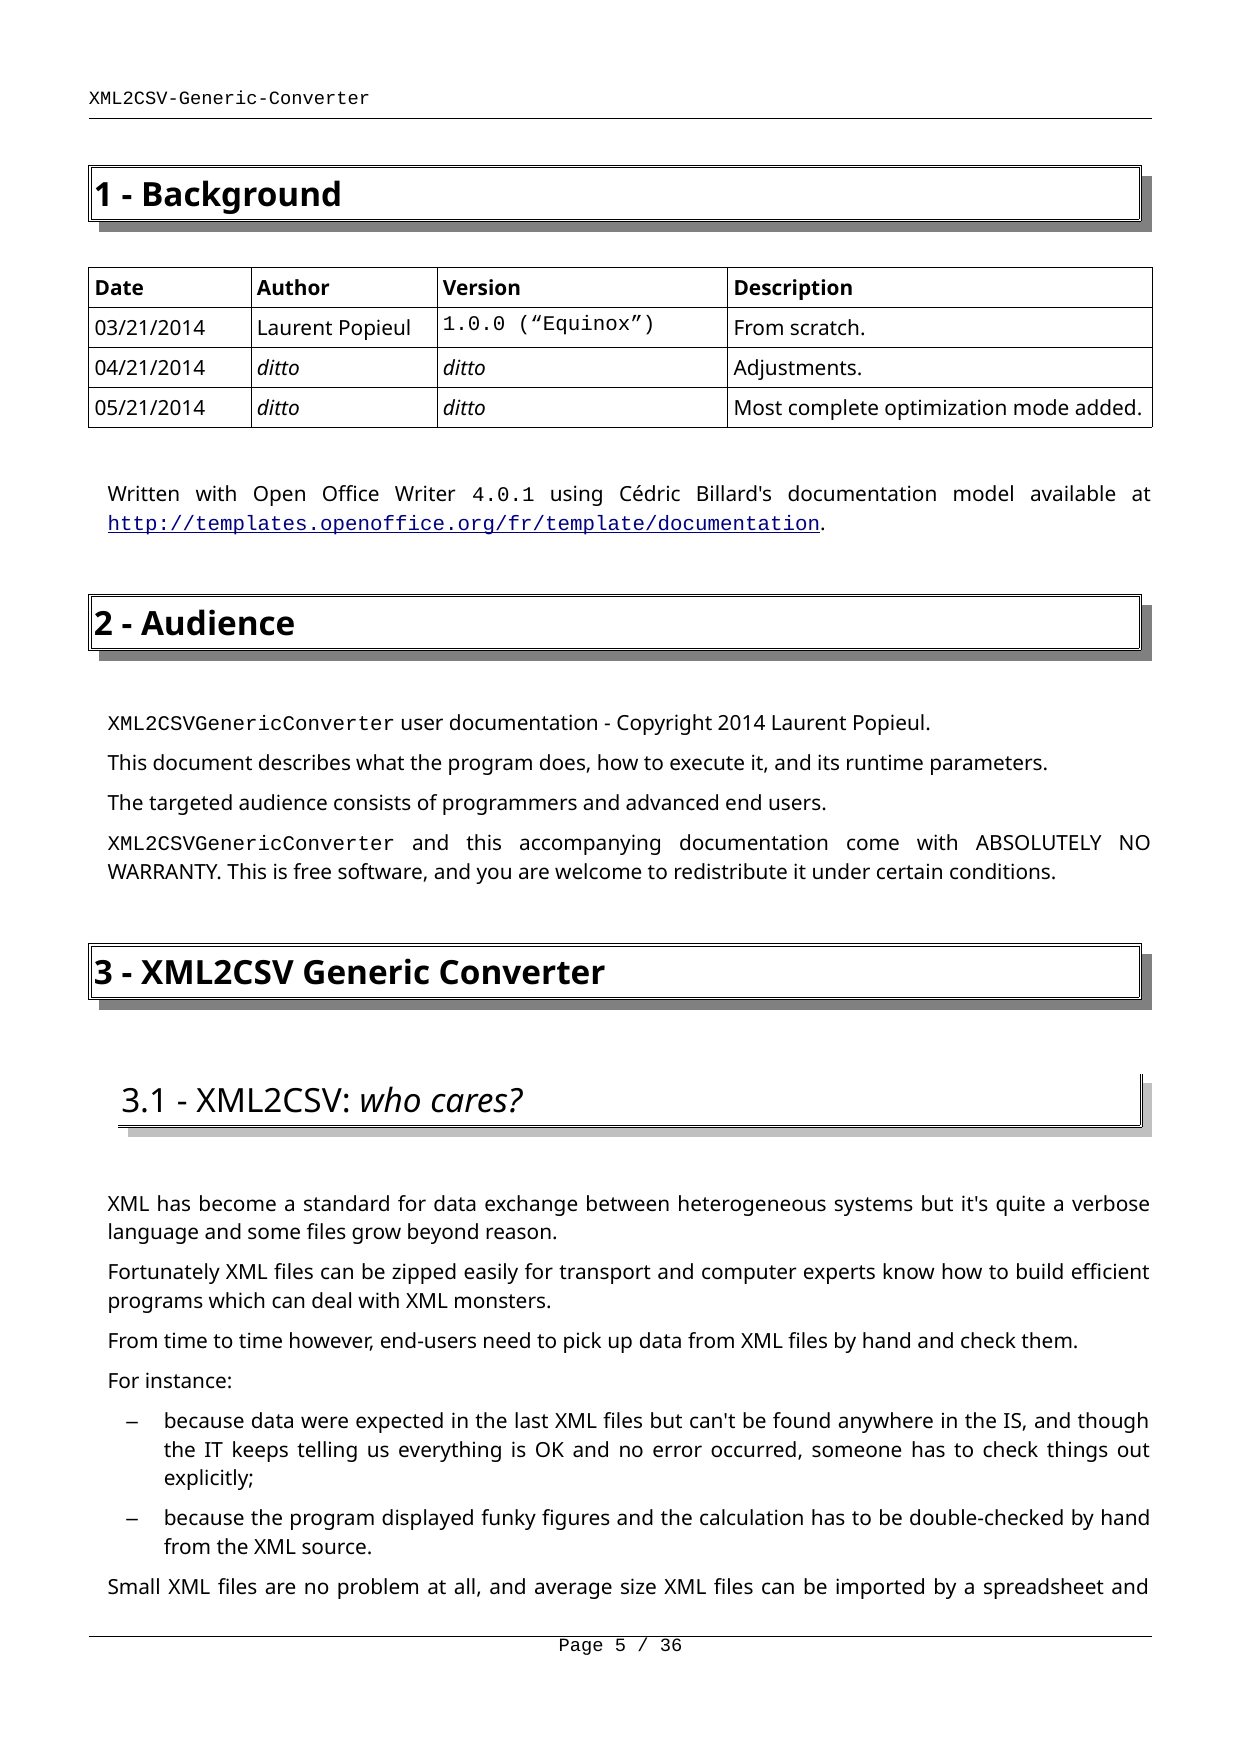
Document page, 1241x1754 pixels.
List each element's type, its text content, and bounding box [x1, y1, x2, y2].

table_cell ditto [438, 388, 727, 427]
text The targeted audience consists of programmers and advanced end users. [107, 788, 1152, 817]
text Small XML files are no problem at all, and average size XML files can be imported by a spreadsheet and [107, 1572, 1152, 1601]
table_cell 1.0.0 (“Equinox”) [438, 308, 727, 347]
text XML has become a standard for data exchange between heterogeneous systems but it's quite a verbose language and some files grow beyond reason. [107, 1189, 1152, 1246]
table_header Author [252, 268, 437, 307]
subtitle Background [89, 166, 1141, 221]
subtitle XML2CSV Generic Converter [89, 944, 1141, 999]
table_cell 05/21/2014 [89, 388, 251, 427]
text For instance: [107, 1366, 1152, 1395]
text Fortunately XML files can be zipped easily for transport and computer experts know how to build efficient programs which can deal with XML monsters. [107, 1257, 1152, 1314]
table_cell ditto [252, 388, 437, 427]
subtitle XML2CSV: who cares? [118, 1074, 1142, 1127]
table_cell ditto [438, 348, 727, 387]
text Written with Open Office Writer 4.0.1 using Cédric Billard's documentation model available at http://templates.openoffice.org/fr/template/documentation. [107, 479, 1152, 536]
table_cell Adjustments. [728, 348, 1152, 387]
text This document describes what the program does, how to execute it, and its runtime parameters. [107, 748, 1152, 777]
table_cell Most complete optimization mode added. [728, 388, 1152, 427]
list because data were expected in the last XML files but can't be found anywhere in the IS, and though the IT keeps telling us everything is OK and no error occurred, someone has to check things out explicitly; [126, 1406, 1152, 1492]
table_cell Laurent Popieul [252, 308, 437, 347]
table_cell ditto [252, 348, 437, 387]
table_header Date [89, 268, 251, 307]
subtitle Audience [89, 595, 1141, 650]
list because the program displayed funky figures and the calculation has to be double-checked by hand from the XML source. [126, 1503, 1152, 1560]
table_header Description [728, 268, 1152, 307]
table_header Version [438, 268, 727, 307]
text XML2CSVGenericConverter and this accompanying documentation come with ABSOLUTELY NO WARRANTY. This is free software, and you are welcome to redistribute it under certain conditions. [107, 828, 1152, 886]
text From time to time however, end-users need to pick up data from XML files by hand and check them. [107, 1326, 1152, 1354]
table_cell 03/21/2014 [89, 308, 251, 347]
text XML2CSVGenericConverter user documentation - Copyright 2014 Laurent Popieul. [107, 708, 1152, 736]
table_cell 04/21/2014 [89, 348, 251, 387]
table_cell From scratch. [728, 308, 1152, 347]
